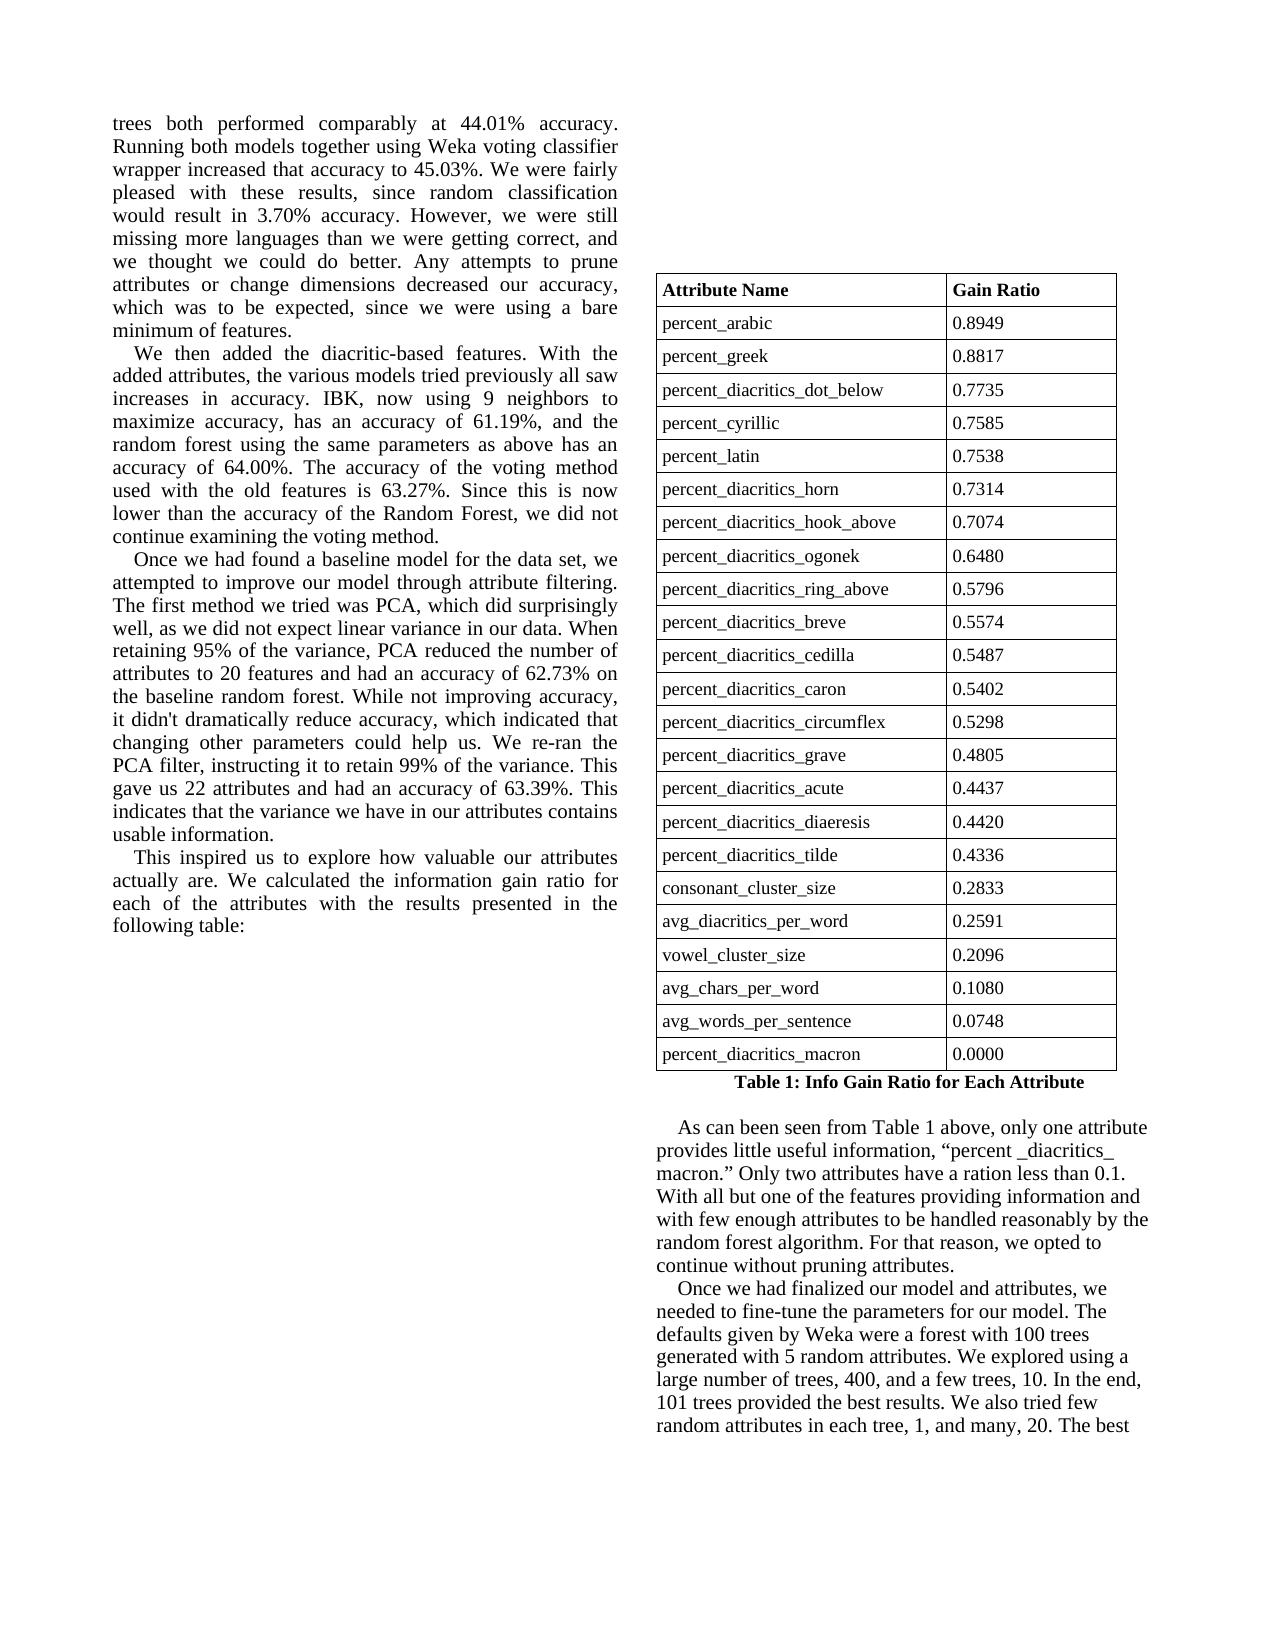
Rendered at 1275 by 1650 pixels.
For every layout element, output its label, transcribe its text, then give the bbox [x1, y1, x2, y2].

table_cell percent_diacritics_cedilla [657, 640, 946, 672]
table_cell percent_diacritics_macron [657, 1038, 946, 1070]
table_cell percent_greek [657, 340, 946, 373]
table_cell 0.8949 [947, 307, 1116, 339]
table_cell consonant_cluster_size [657, 872, 946, 904]
table_cell 0.2096 [947, 939, 1116, 971]
table_cell percent_diacritics_horn [657, 473, 946, 506]
table_cell percent_diacritics_ring_above [657, 573, 946, 605]
table_cell 0.5487 [947, 640, 1116, 672]
table_cell avg_diacritics_per_word [657, 905, 946, 937]
table_cell 0.2833 [947, 872, 1116, 904]
table_cell 0.0000 [947, 1038, 1116, 1070]
table_cell percent_diacritics_breve [657, 606, 946, 638]
table_cell percent_diacritics_grave [657, 739, 946, 771]
text As can been seen from Table 1 above, only one attribute provides little useful information, “percent _diacritics_ macron.” Only two attributes have a ration less than 0.1. With all but one of the features providing information and with few enough attributes to be handled reasonably by the random forest algorithm. For that reason, we opted to continue without pruning attributes. [656, 1116, 1162, 1277]
table_cell 0.7538 [947, 440, 1116, 472]
table_cell percent_diacritics_hook_above [657, 507, 946, 539]
table_cell percent_diacritics_acute [657, 772, 946, 804]
table_cell 0.5796 [947, 573, 1116, 605]
table_cell 0.4336 [947, 839, 1116, 871]
table_cell 0.7074 [947, 507, 1116, 539]
table_cell 0.0748 [947, 1005, 1116, 1037]
table_cell percent_diacritics_caron [657, 673, 946, 705]
table_cell percent_latin [657, 440, 946, 472]
table_cell avg_words_per_sentence [657, 1005, 946, 1037]
table_cell 0.7735 [947, 374, 1116, 406]
table_cell 0.4805 [947, 739, 1116, 771]
table_cell percent_diacritics_tilde [657, 839, 946, 871]
table_cell percent_diacritics_dot_below [657, 374, 946, 406]
text Once we had found a baseline model for the data set, we attempted to improve our model through attribute filtering. The first method we tried was PCA, which did surprisingly well, as we did not expect linear variance in our data. When retaining 95% of the variance, PCA reduced the number of attributes to 20 features and had an accuracy of 62.73% on the baseline random forest. While not improving accuracy, it didn't dramatically reduce accuracy, which indicated that changing other parameters could help us. We re-ran the PCA filter, instructing it to retain 99% of the variance. This gave us 22 attributes and had an accuracy of 63.39%. This indicates that the variance we have in our attributes contains usable information. [112, 548, 619, 846]
table_cell 0.4420 [947, 806, 1116, 838]
table_cell 0.4437 [947, 772, 1116, 804]
table_cell 0.8817 [947, 340, 1116, 373]
table_cell percent_diacritics_diaeresis [657, 806, 946, 838]
table_cell 0.5574 [947, 606, 1116, 638]
table_cell 0.1080 [947, 972, 1116, 1004]
table_cell percent_cyrillic [657, 407, 946, 439]
table_cell 0.2591 [947, 905, 1116, 937]
table_cell vowel_cluster_size [657, 939, 946, 971]
table_cell percent_diacritics_ogonek [657, 540, 946, 572]
text trees both performed comparably at 44.01% accuracy. Running both models together using Weka voting classifier wrapper increased that accuracy to 45.03%. We were fairly pleased with these results, since random classification would result in 3.70% accuracy. However, we were still missing more languages than we were getting correct, and we thought we could do better. Any attempts to prune attributes or change dimensions decreased our accuracy, which was to be expected, since we were using a bare minimum of features. [112, 112, 619, 342]
table_header Gain Ratio [947, 274, 1116, 306]
table_cell 0.7585 [947, 407, 1116, 439]
table_cell 0.5298 [947, 706, 1116, 738]
table_cell 0.5402 [947, 673, 1116, 705]
table_cell avg_chars_per_word [657, 972, 946, 1004]
text Table 1: Info Gain Ratio for Each Attribute [656, 1071, 1162, 1093]
table_cell percent_diacritics_circumflex [657, 706, 946, 738]
table_cell percent_arabic [657, 307, 946, 339]
table_cell 0.6480 [947, 540, 1116, 572]
text Once we had finalized our model and attributes, we needed to fine-tune the parameters for our model. The defaults given by Weka were a forest with 100 trees generated with 5 random attributes. We explored using a large number of trees, 400, and a few trees, 10. In the end, 101 trees provided the best results. We also tried few random attributes in each tree, 1, and many, 20. The best [656, 1277, 1162, 1437]
table_header Attribute Name [657, 274, 946, 306]
table_cell 0.7314 [947, 473, 1116, 506]
text This inspired us to explore how valuable our attributes actually are. We calculated the information gain ratio for each of the attributes with the results presented in the following table: [112, 846, 619, 937]
text We then added the diacritic-based features. With the added attributes, the various models tried previously all saw increases in accuracy. IBK, now using 9 neighbors to maximize accuracy, has an accuracy of 61.19%, and the random forest using the same parameters as above has an accuracy of 64.00%. The accuracy of the voting method used with the old features is 63.27%. Since this is now lower than the accuracy of the Random Forest, we did not continue examining the voting method. [112, 342, 619, 548]
